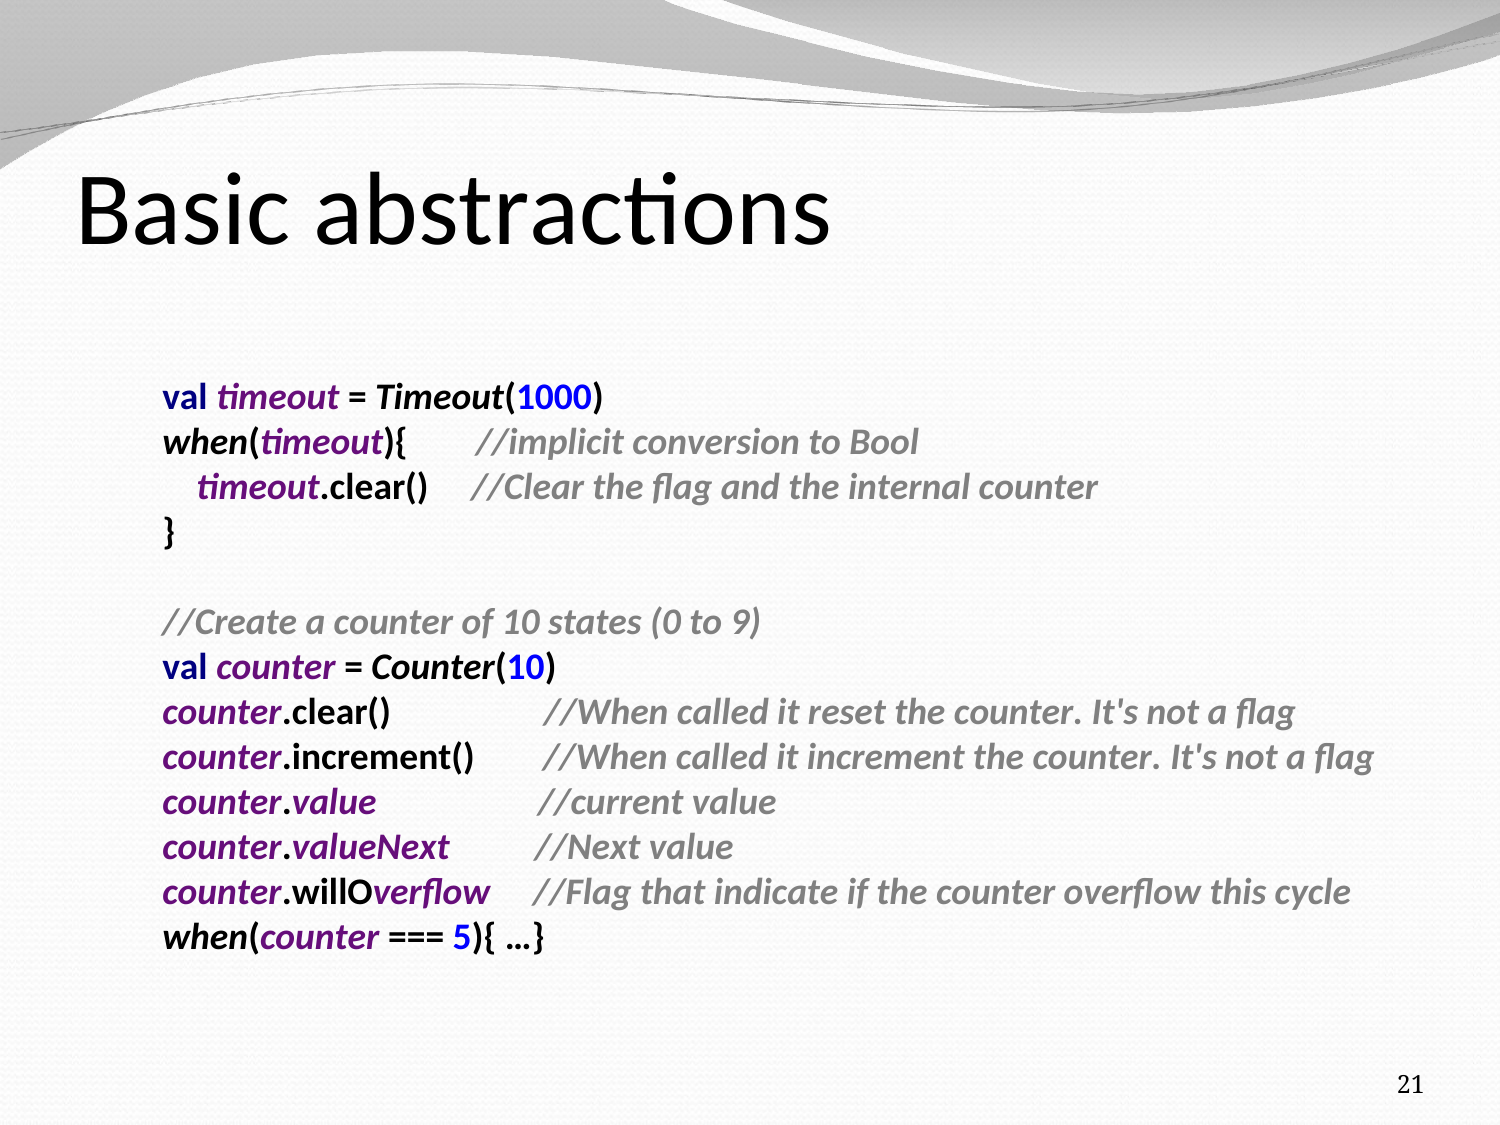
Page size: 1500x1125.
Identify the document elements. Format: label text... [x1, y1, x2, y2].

title Basic abstractions [75, 78, 1426, 266]
picture [0, 0, 1500, 1125]
text_box val timeout = Timeout(1000) when(timeout){ //implicit conversion to Bool timeout.clear() //Clear the flag and the internal counter } //Create a counter of 10 states (0 to 9) val counter = Counter(10) counter.clear() //When called it reset the counter. It's not a flag counter.increment() //When called it increment the counter. It's not a flag counter.value //current value counter.valueNext //Next value counter.willOverflow //Flag that indicate if the counter overflow this cycle when(counter === 5){ …} [147, 364, 1391, 965]
text_box [1299, 1042, 1426, 1103]
